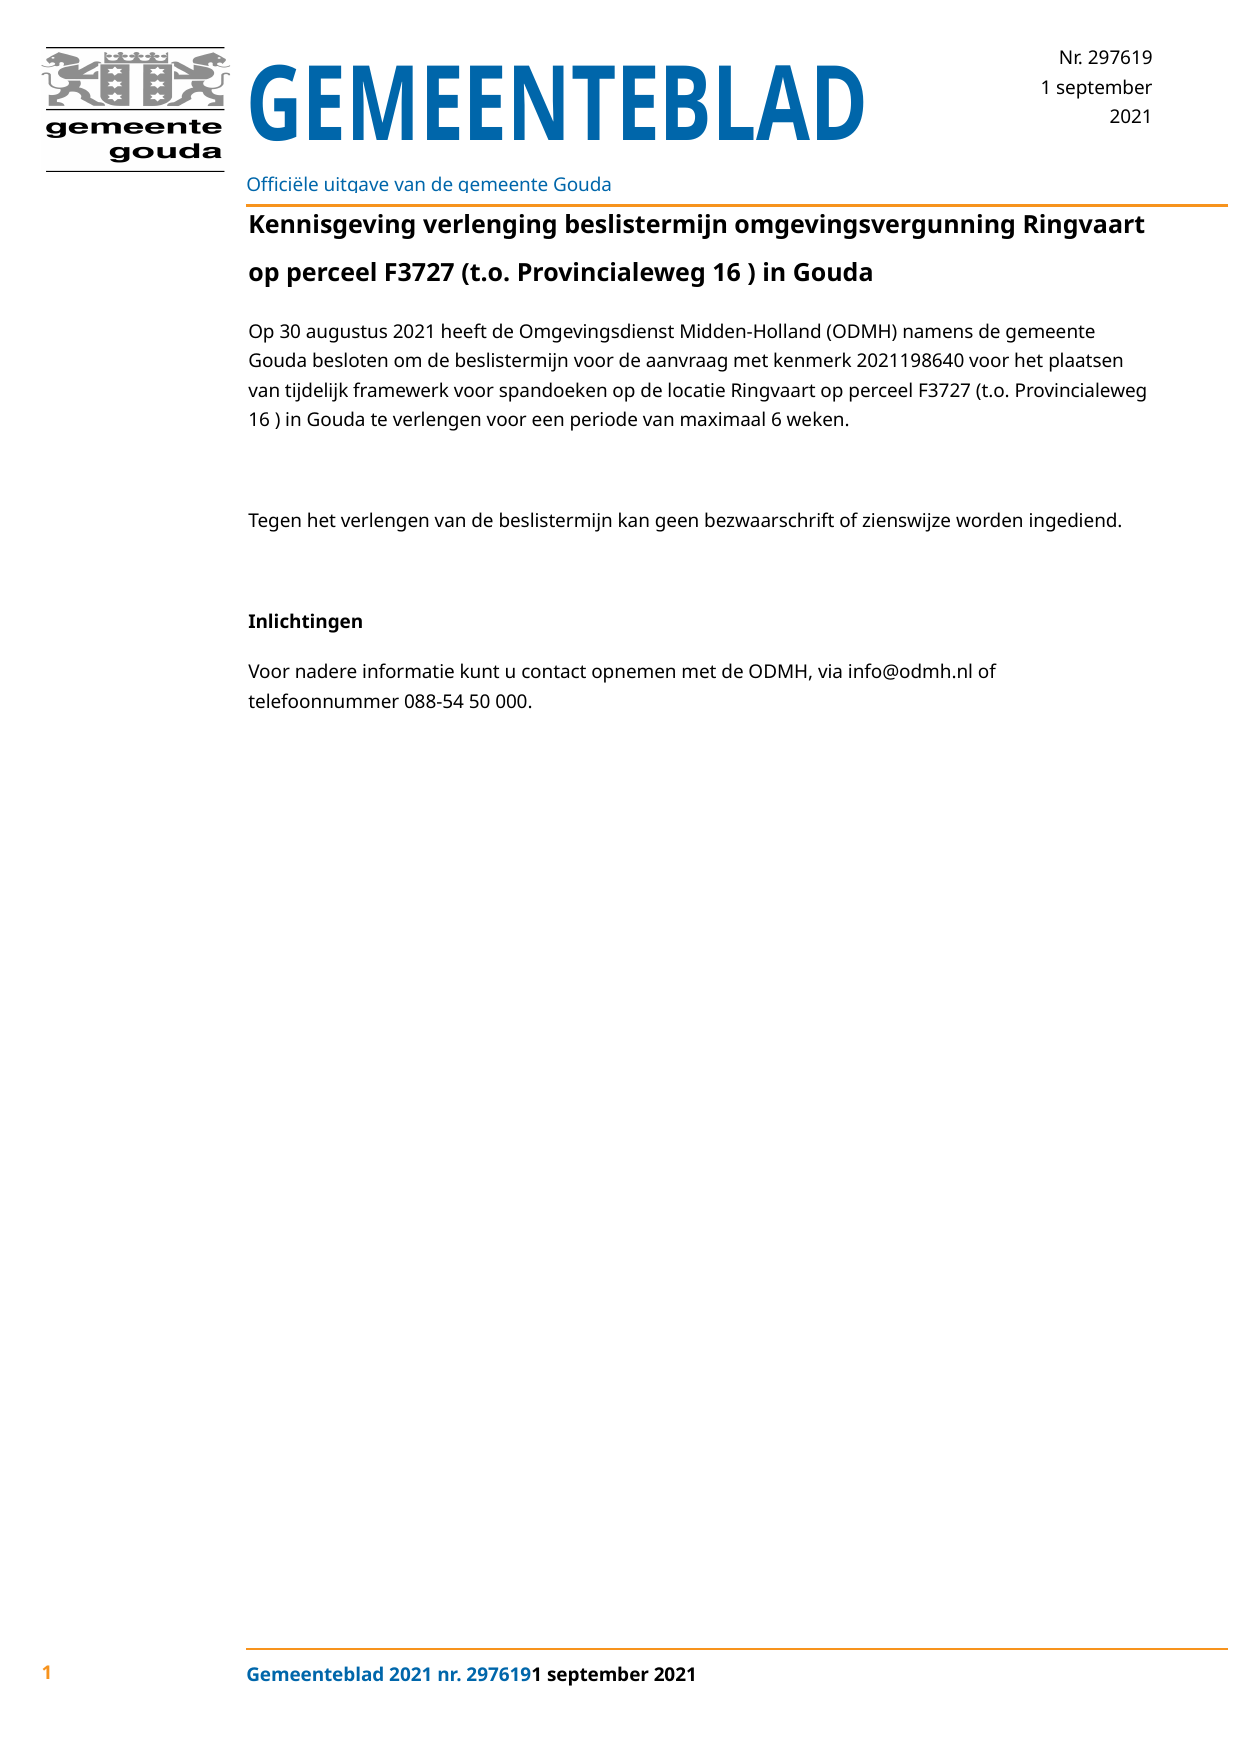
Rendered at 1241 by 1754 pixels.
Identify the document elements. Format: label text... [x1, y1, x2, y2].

text Tegen het verlengen van de beslistermijn kan geen bezwaarschrift of zienswijze worden ingediend. [248, 507, 1152, 533]
picture [41, 47, 231, 172]
text Inlichtingen [248, 608, 1152, 634]
text Kennisgeving verlenging beslistermijn omgevingsvergunning Ringvaart op perceel F3727 (t.o. Provincialeweg 16 ) in Gouda [248, 207, 1152, 288]
text Op 30 augustus 2021 heeft de Omgevingsdienst Midden-Holland (ODMH) namens de gemeente Gouda besloten om de beslistermijn voor de aanvraag met kenmerk 2021198640 voor het plaatsen van tijdelijk framewerk voor spandoeken op de locatie Ringvaart op perceel F3727 (t.o. Provincialeweg 16 ) in Gouda te verlengen voor een periode van maximaal 6 weken. [248, 318, 1152, 432]
text Voor nadere informatie kunt u contact opnemen met de ODMH, via info@odmh.nl of telefoonnummer 088-54 50 000. [248, 659, 1152, 714]
